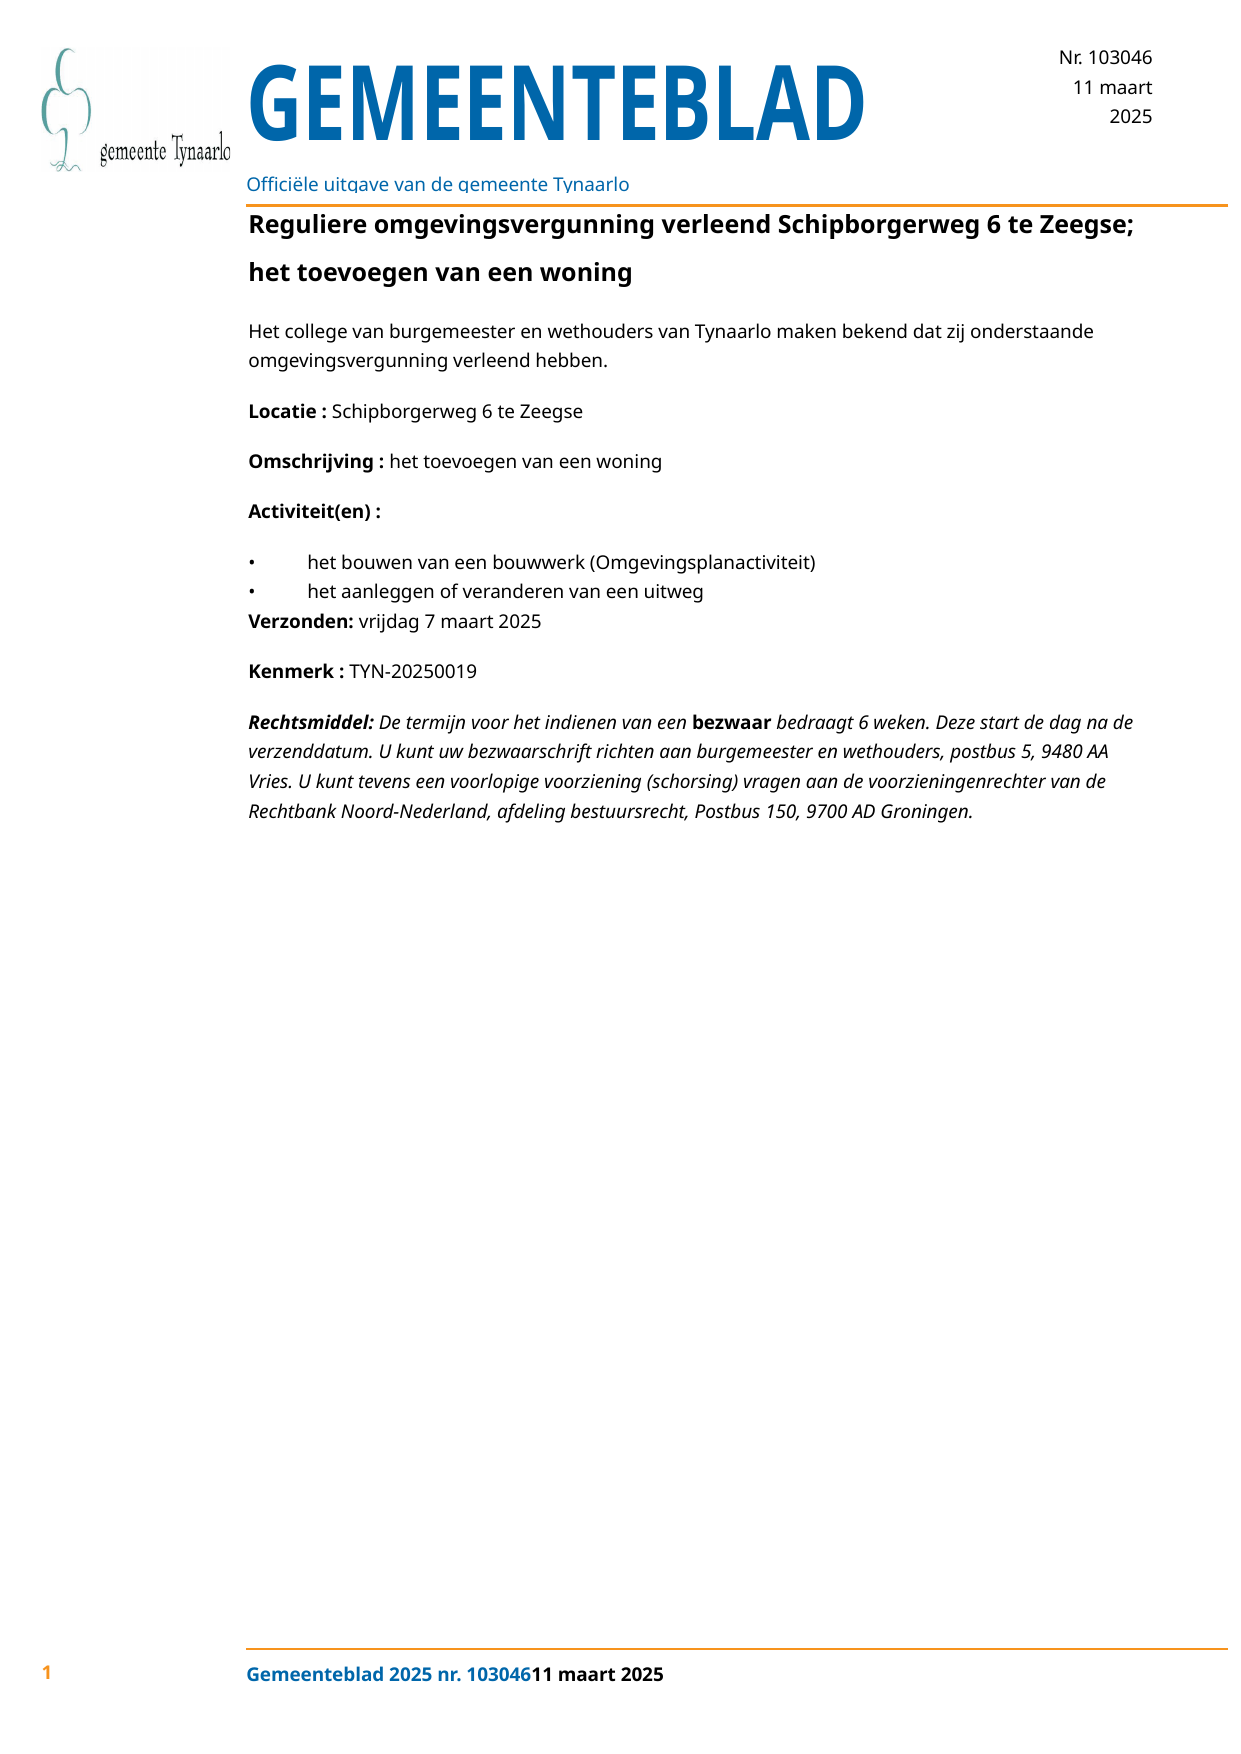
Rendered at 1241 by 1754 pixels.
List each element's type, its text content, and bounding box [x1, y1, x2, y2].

text Kenmerk : TYN-20250019 [248, 659, 1152, 684]
text Omschrijving : het toevoegen van een woning [248, 448, 1152, 474]
text Locatie : Schipborgerweg 6 te Zeegse [248, 398, 1152, 424]
text Verzonden: vrijdag 7 maart 2025 [248, 608, 1152, 634]
text Activiteit(en) : [248, 499, 1152, 524]
list het aanleggen of veranderen van een uitweg [248, 579, 1152, 604]
list het bouwen van een bouwwerk (Omgevingsplanactiviteit) [248, 549, 1152, 575]
text Rechtsmiddel: De termijn voor het indienen van een bezwaar bedraagt 6 weken. Deze start de dag na de verzenddatum. U kunt uw bezwaarschrift richten aan burgemeester en wethouders, postbus 5, 9480 AA Vries. U kunt tevens een voorlopige voorziening (schorsing) vragen aan de voorzieningenrechter van de Rechtbank Noord-Nederland, afdeling bestuursrecht, Postbus 150, 9700 AD Groningen. [248, 709, 1152, 824]
text Reguliere omgevingsvergunning verleend Schipborgerweg 6 te Zeegse; het toevoegen van een woning [248, 207, 1152, 288]
picture [41, 47, 231, 172]
text Het college van burgemeester en wethouders van Tynaarlo maken bekend dat zij onderstaande omgevingsvergunning verleend hebben. [248, 318, 1152, 373]
